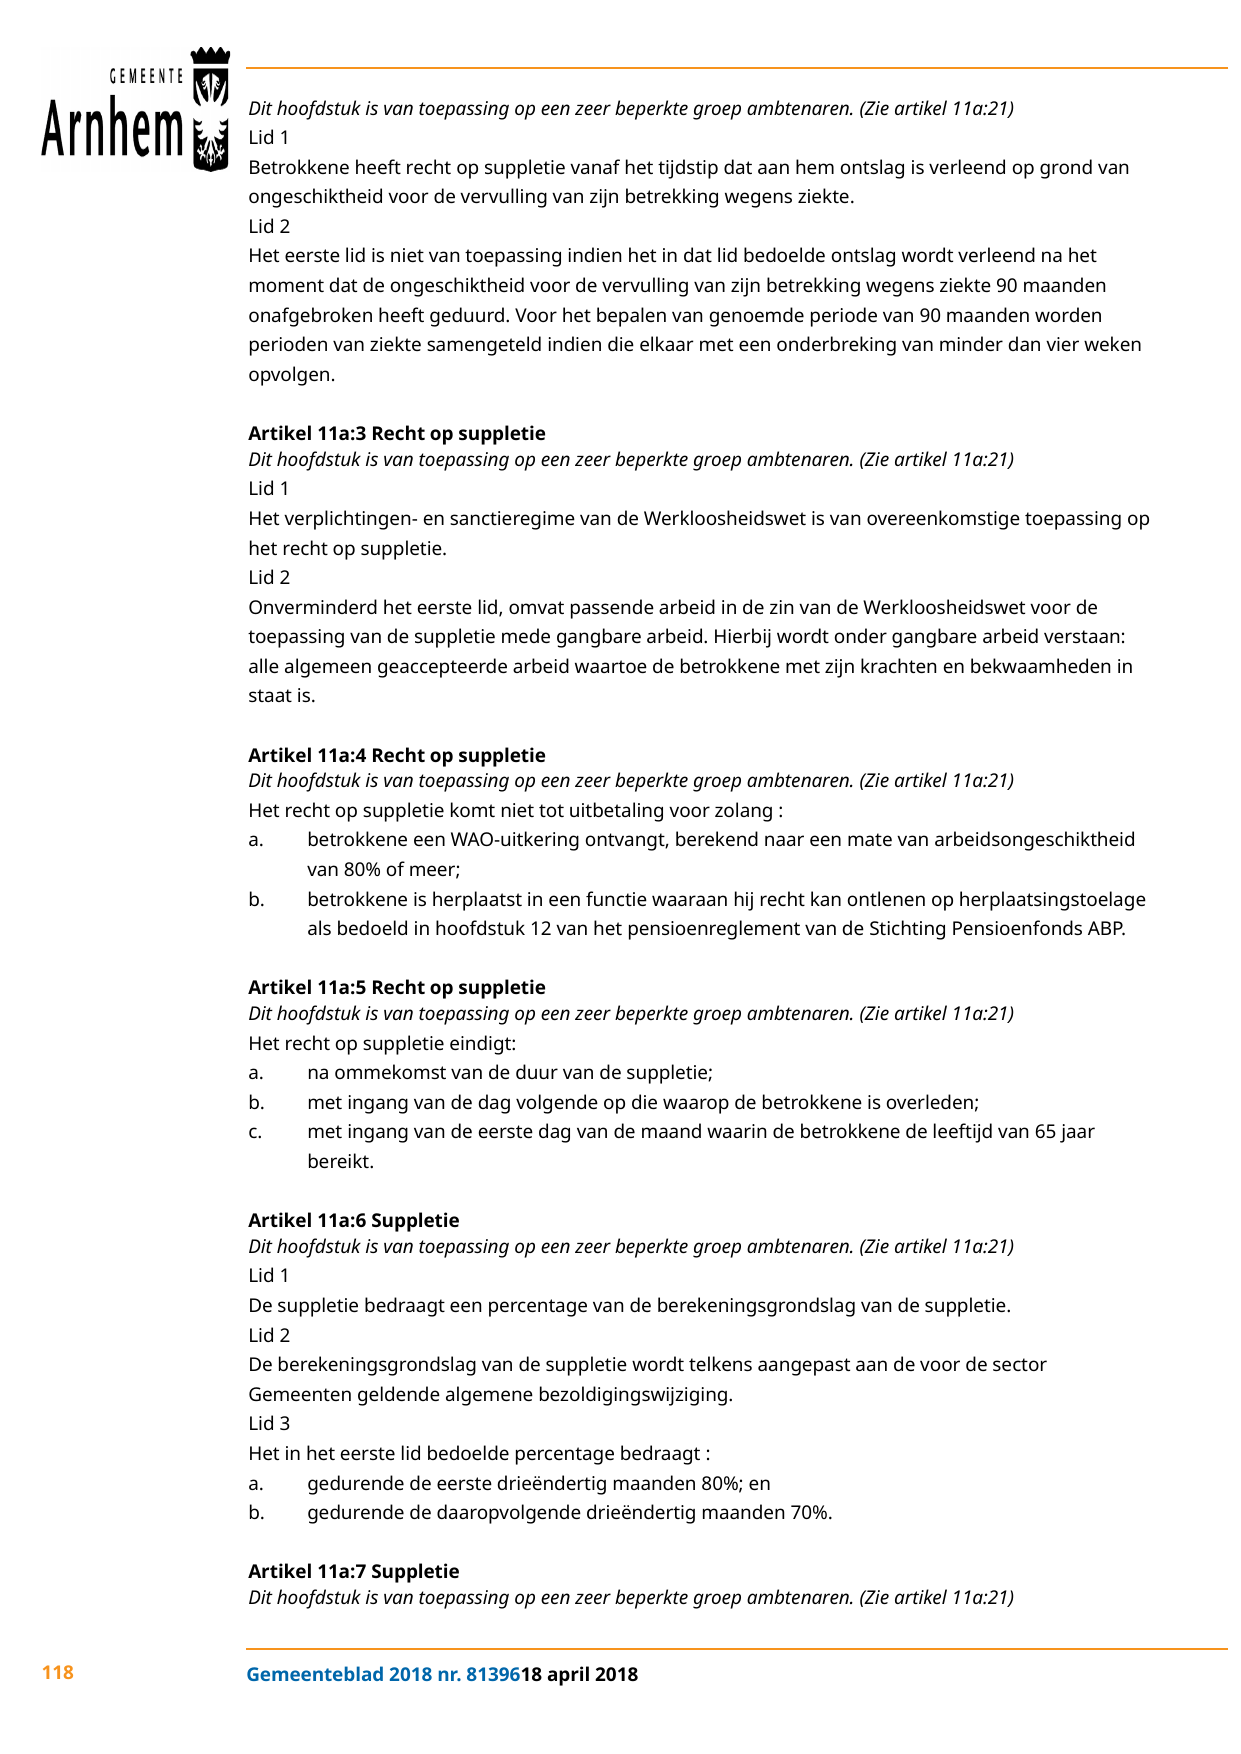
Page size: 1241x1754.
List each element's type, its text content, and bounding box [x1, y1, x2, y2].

text Het recht op suppletie komt niet tot uitbetaling voor zolang : [248, 797, 1152, 823]
text Artikel 11a:4 Recht op suppletie [248, 742, 1152, 767]
list gedurende de daaropvolgende drieëndertig maanden 70%. [248, 1499, 1152, 1525]
text Lid 1 [248, 1263, 1152, 1288]
list met ingang van de eerste dag van de maand waarin de betrokkene de leeftijd van 65 jaar bereikt. [248, 1119, 1152, 1174]
list betrokkene een WAO-uitkering ontvangt, berekend naar een mate van arbeidsongeschiktheid van 80% of meer; [248, 827, 1152, 882]
text Lid 2 [248, 1322, 1152, 1348]
text De berekeningsgrondslag van de suppletie wordt telkens aangepast aan de voor de sector Gemeenten geldende algemene bezoldigingswijziging. [248, 1351, 1152, 1407]
text Artikel 11a:7 Suppletie [248, 1558, 1152, 1584]
text Artikel 11a:5 Recht op suppletie [248, 974, 1152, 1000]
text De suppletie bedraagt een percentage van de berekeningsgrondslag van de suppletie. [248, 1292, 1152, 1318]
text Lid 2 [248, 564, 1152, 590]
text Dit hoofdstuk is van toepassing op een zeer beperkte groep ambtenaren. (Zie artikel 11a:21) [248, 95, 1152, 121]
text Betrokkene heeft recht op suppletie vanaf het tijdstip dat aan hem ontslag is verleend op grond van ongeschiktheid voor de vervulling van zijn betrekking wegens ziekte. [248, 154, 1152, 209]
text Onverminderd het eerste lid, omvat passende arbeid in de zin van de Werkloosheidswet voor de toepassing van de suppletie mede gangbare arbeid. Hierbij wordt onder gangbare arbeid verstaan: alle algemeen geaccepteerde arbeid waartoe de betrokkene met zijn krachten en bekwaamheden in staat is. [248, 594, 1152, 708]
list met ingang van de dag volgende op die waarop de betrokkene is overleden; [248, 1089, 1152, 1115]
text Lid 1 [248, 476, 1152, 501]
text Dit hoofdstuk is van toepassing op een zeer beperkte groep ambtenaren. (Zie artikel 11a:21) [248, 1000, 1152, 1026]
text Dit hoofdstuk is van toepassing op een zeer beperkte groep ambtenaren. (Zie artikel 11a:21) [248, 446, 1152, 472]
text Lid 2 [248, 213, 1152, 239]
text Lid 1 [248, 124, 1152, 150]
text Het eerste lid is niet van toepassing indien het in dat lid bedoelde ontslag wordt verleend na het moment dat de ongeschiktheid voor de vervulling van zijn betrekking wegens ziekte 90 maanden onafgebroken heeft geduurd. Voor het bepalen van genoemde periode van 90 maanden worden perioden van ziekte samengeteld indien die elkaar met een onderbreking van minder dan vier weken opvolgen. [248, 243, 1152, 387]
text Dit hoofdstuk is van toepassing op een zeer beperkte groep ambtenaren. (Zie artikel 11a:21) [248, 767, 1152, 793]
text Lid 3 [248, 1411, 1152, 1436]
text Het in het eerste lid bedoelde percentage bedraagt : [248, 1440, 1152, 1466]
text Dit hoofdstuk is van toepassing op een zeer beperkte groep ambtenaren. (Zie artikel 11a:21) [248, 1233, 1152, 1259]
text Artikel 11a:6 Suppletie [248, 1207, 1152, 1233]
list betrokkene is herplaatst in een functie waaraan hij recht kan ontlenen op herplaatsingstoelage als bedoeld in hoofdstuk 12 van het pensioenreglement van de Stichting Pensioenfonds ABP. [248, 886, 1152, 941]
text Dit hoofdstuk is van toepassing op een zeer beperkte groep ambtenaren. (Zie artikel 11a:21) [248, 1584, 1152, 1610]
text Het recht op suppletie eindigt: [248, 1030, 1152, 1056]
list na ommekomst van de duur van de suppletie; [248, 1059, 1152, 1085]
text Artikel 11a:3 Recht op suppletie [248, 420, 1152, 446]
text Het verplichtingen- en sanctieregime van de Werkloosheidswet is van overeenkomstige toepassing op het recht op suppletie. [248, 505, 1152, 560]
list gedurende de eerste drieëndertig maanden 80%; en [248, 1470, 1152, 1496]
picture [41, 47, 231, 172]
